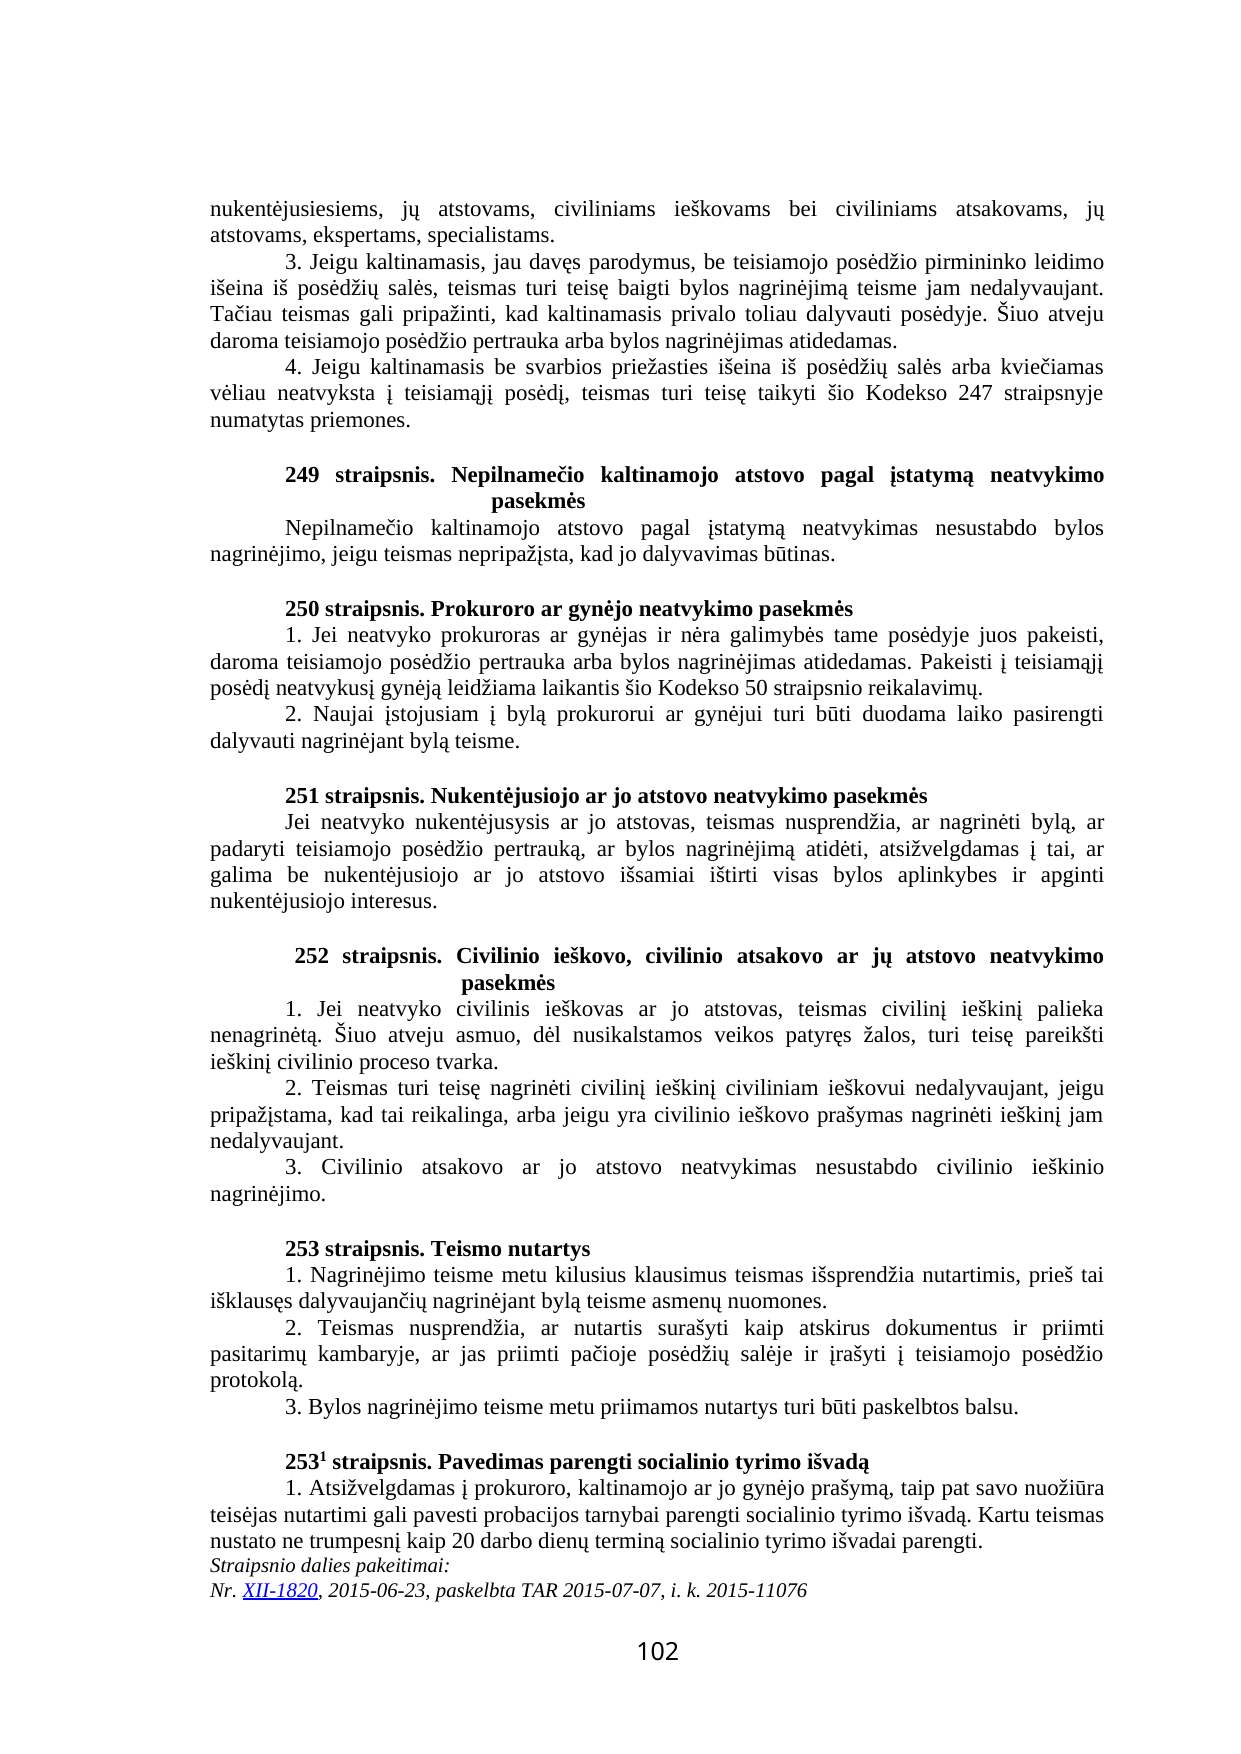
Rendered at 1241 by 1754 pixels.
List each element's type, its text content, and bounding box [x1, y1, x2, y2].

text 1. Nagrinėjimo teisme metu kilusius klausimus teismas išsprendžia nutartimis, prieš tai išklausęs dalyvaujančių nagrinėjant bylą teisme asmenų nuomones. [210, 1261, 1106, 1314]
text 251 straipsnis. Nukentėjusiojo ar jo atstovo neatvykimo pasekmės [210, 782, 1106, 808]
text nukentėjusiesiems, jų atstovams, civiliniams ieškovams bei civiliniams atsakovams, jų atstovams, ekspertams, specialistams. [210, 195, 1106, 248]
text 3. Bylos nagrinėjimo teisme metu priimamos nutartys turi būti paskelbtos balsu. [210, 1393, 1106, 1419]
text 2. Teismas turi teisę nagrinėti civilinį ieškinį civiliniam ieškovui nedalyvaujant, jeigu pripažįstama, kad tai reikalinga, arba jeigu yra civilinio ieškovo prašymas nagrinėti ieškinį jam nedalyvaujant. [210, 1074, 1106, 1153]
text 1. Jei neatvyko civilinis ieškovas ar jo atstovas, teismas civilinį ieškinį palieka nenagrinėtą. Šiuo atveju asmuo, dėl nusikalstamos veikos patyręs žalos, turi teisę pareikšti ieškinį civilinio proceso tvarka. [210, 995, 1106, 1074]
text 2. Teismas nusprendžia, ar nutartis surašyti kaip atskirus dokumentus ir priimti pasitarimų kambaryje, ar jas priimti pačioje posėdžių salėje ir įrašyti į teisiamojo posėdžio protokolą. [210, 1314, 1106, 1393]
text 3. Civilinio atsakovo ar jo atstovo neatvykimas nesustabdo civilinio ieškinio nagrinėjimo. [210, 1153, 1106, 1206]
text 249 straipsnis. Nepilnamečio kaltinamojo atstovo pagal įstatymą neatvykimo pasekmės [285, 461, 1106, 514]
text 1. Atsižvelgdamas į prokuroro, kaltinamojo ar jo gynėjo prašymą, taip pat savo nuožiūra teisėjas nutartimi gali pavesti probacijos tarnybai parengti socialinio tyrimo išvadą. Kartu teismas nustato ne trumpesnį kaip 20 darbo dienų terminą socialinio tyrimo išvadai parengti. [210, 1474, 1106, 1553]
text Nr. XII-1820, 2015-06-23, paskelbta TAR 2015-07-07, i. k. 2015-11076 [210, 1577, 1106, 1602]
text 2531 straipsnis. Pavedimas parengti socialinio tyrimo išvadą [210, 1448, 1106, 1474]
text 2. Naujai įstojusiam į bylą prokurorui ar gynėjui turi būti duodama laiko pasirengti dalyvauti nagrinėjant bylą teisme. [210, 701, 1106, 753]
text 252 straipsnis. Civilinio ieškovo, civilinio atsakovo ar jų atstovo neatvykimo pasekmės [294, 942, 1106, 995]
text Nepilnamečio kaltinamojo atstovo pagal įstatymą neatvykimas nesustabdo bylos nagrinėjimo, jeigu teismas nepripažįsta, kad jo dalyvavimas būtinas. [210, 514, 1106, 566]
text 1. Jei neatvyko prokuroras ar gynėjas ir nėra galimybės tame posėdyje juos pakeisti, daroma teisiamojo posėdžio pertrauka arba bylos nagrinėjimas atidedamas. Pakeisti į teisiamąjį posėdį neatvykusį gynėją leidžiama laikantis šio Kodekso 50 straipsnio reikalavimų. [210, 621, 1106, 701]
text Straipsnio dalies pakeitimai: [210, 1553, 1106, 1577]
text Jei neatvyko nukentėjusysis ar jo atstovas, teismas nusprendžia, ar nagrinėti bylą, ar padaryti teisiamojo posėdžio pertrauką, ar bylos nagrinėjimą atidėti, atsižvelgdamas į tai, ar galima be nukentėjusiojo ar jo atstovo išsamiai ištirti visas bylos aplinkybes ir apginti nukentėjusiojo interesus. [210, 808, 1106, 914]
text 253 straipsnis. Teismo nutartys [210, 1235, 1106, 1261]
text 250 straipsnis. Prokuroro ar gynėjo neatvykimo pasekmės [210, 595, 1106, 621]
text 3. Jeigu kaltinamasis, jau davęs parodymus, be teisiamojo posėdžio pirmininko leidimo išeina iš posėdžių salės, teismas turi teisę baigti bylos nagrinėjimą teisme jam nedalyvaujant. Tačiau teismas gali pripažinti, kad kaltinamasis privalo toliau dalyvauti posėdyje. Šiuo atveju daroma teisiamojo posėdžio pertrauka arba bylos nagrinėjimas atidedamas. [210, 248, 1106, 353]
text 4. Jeigu kaltinamasis be svarbios priežasties išeina iš posėdžių salės arba kviečiamas vėliau neatvyksta į teisiamąjį posėdį, teismas turi teisę taikyti šio Kodekso 247 straipsnyje numatytas priemones. [210, 353, 1106, 432]
